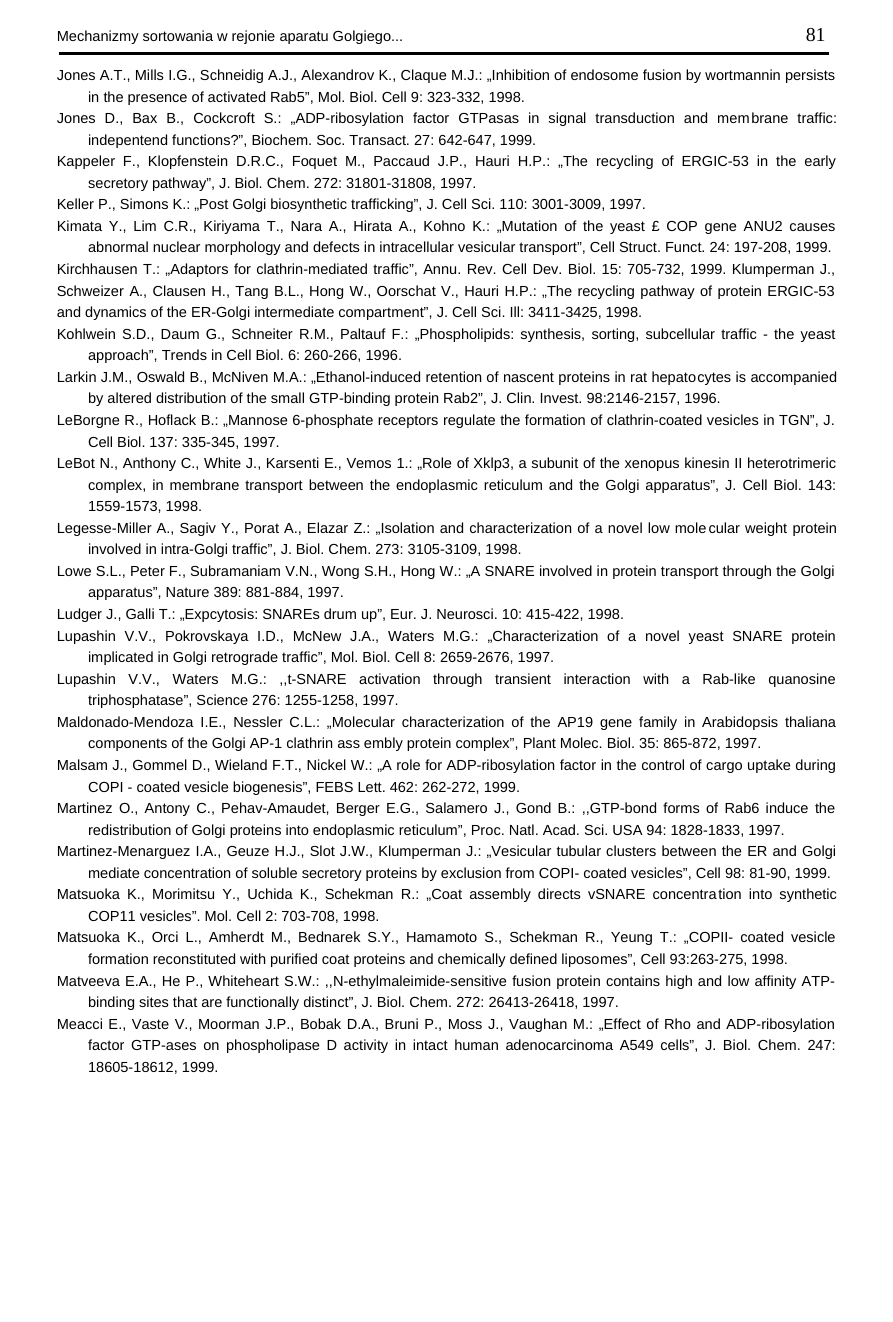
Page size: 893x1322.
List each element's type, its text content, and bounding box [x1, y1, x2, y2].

text Legesse-Miller A., Sagiv Y., Porat A., Elazar Z.: „Isolation and characterization of a novel low mole­cular weight protein involved in intra-Golgi traffic”, J. Biol. Chem. 273: 3105-3109, 1998. [57, 519, 837, 558]
text Martinez-Menarguez I.A., Geuze H.J., Slot J.W., Klumperman J.: „Vesicular tubular clusters between the ER and Golgi mediate concentration of soluble secretory proteins by exclusion from COPI- coated vesicles”, Cell 98: 81-90, 1999. [57, 843, 837, 881]
text Maldonado-Mendoza I.E., Nessler C.L.: „Molecular characterization of the AP19 gene family in Arabidopsis thaliana components of the Golgi AP-1 clathrin ass embly protein complex”, Plant Molec. Biol. 35: 865-872, 1997. [57, 713, 837, 752]
text Kappeler F., Klopfenstein D.R.C., Foquet M., Paccaud J.P., Hauri H.P.: „The recycling of ERGIC-53 in the early secretory pathway”, J. Biol. Chem. 272: 31801-31808, 1997. [57, 153, 837, 191]
text LeBorgne R., Hoflack B.: „Mannose 6-phosphate receptors regulate the formation of clathrin-coated vesicles in TGN”, J. Cell Biol. 137: 335-345, 1997. [57, 412, 837, 450]
text Jones D., Bax B., Cockcroft S.: „ADP-ribosylation factor GTPasas in signal transduction and mem­brane traffic: indepentend functions?”, Biochem. Soc. Transact. 27: 642-647, 1999. [57, 110, 837, 148]
text 81 [806, 23, 829, 46]
text LeBot N., Anthony C., White J., Karsenti E., Vemos 1.: „Role of Xklp3, a subunit of the xenopus kinesin II heterotrimeric complex, in membrane transport between the endoplasmic reticulum and the Golgi apparatus”, J. Cell Biol. 143: 1559-1573, 1998. [57, 455, 837, 515]
text Ludger J., Galli T.: „Expcytosis: SNAREs drum up”, Eur. J. Neurosci. 10: 415-422, 1998. [57, 606, 837, 622]
text Larkin J.M., Oswald B., McNiven M.A.: „Ethanol-induced retention of nascent proteins in rat hepato­cytes is accompanied by altered distribution of the small GTP-binding protein Rab2”, J. Clin. Invest. 98:2146-2157, 1996. [57, 368, 837, 407]
text Malsam J., Gommel D., Wieland F.T., Nickel W.: „A role for ADP-ribosylation factor in the control of cargo uptake during COPI - coated vesicle biogenesis”, FEBS Lett. 462: 262-272, 1999. [57, 757, 837, 795]
text Kimata Y., Lim C.R., Kiriyama T., Nara A., Hirata A., Kohno K.: „Mutation of the yeast £ COP gene ANU2 causes abnormal nuclear morphology and defects in intracellular vesicular transport”, Cell Struct. Funct. 24: 197-208, 1999. [57, 218, 837, 256]
text Keller P., Simons K.: „Post Golgi biosynthetic trafficking”, J. Cell Sci. 110: 3001-3009, 1997. [57, 196, 837, 213]
text Jones A.T., Mills I.G., Schneidig A.J., Alexandrov K., Claque M.J.: „Inhibition of endosome fusion by wortmannin persists in the presence of activated Rab5”, Mol. Biol. Cell 9: 323-332, 1998. [57, 67, 837, 105]
text Martinez O., Antony C., Pehav-Amaudet, Berger E.G., Salamero J., Gond B.: ,,GTP-bond forms of Rab6 induce the redistribution of Golgi proteins into endoplasmic reticulum”, Proc. Natl. Acad. Sci. USA 94: 1828-1833, 1997. [57, 800, 837, 838]
text Lupashin V.V., Waters M.G.: ,,t-SNARE activation through transient interaction with a Rab-like quanosine triphosphatase”, Science 276: 1255-1258, 1997. [57, 670, 837, 709]
text Kohlwein S.D., Daum G., Schneiter R.M., Paltauf F.: „Phospholipids: synthesis, sorting, subcellular traffic - the yeast approach”, Trends in Cell Biol. 6: 260-266, 1996. [57, 325, 837, 364]
text Mechanizmy sortowania w rejonie aparatu Golgiego... [57, 28, 408, 44]
text Lowe S.L., Peter F., Subramaniam V.N., Wong S.H., Hong W.: „A SNARE involved in protein transport through the Golgi apparatus”, Nature 389: 881-884, 1997. [57, 563, 837, 601]
text Matveeva E.A., He P., Whiteheart S.W.: ,,N-ethylmaleimide-sensitive fusion protein contains high and low affinity ATP-binding sites that are functionally distinct”, J. Biol. Chem. 272: 26413-26418, 1997. [57, 972, 837, 1011]
text Lupashin V.V., Pokrovskaya I.D., McNew J.A., Waters M.G.: „Characterization of a novel yeast SNARE protein implicated in Golgi retrograde traffic”, Mol. Biol. Cell 8: 2659-2676, 1997. [57, 627, 837, 666]
text Kirchhausen T.: „Adaptors for clathrin-mediated traffic”, Annu. Rev. Cell Dev. Biol. 15: 705-732, 1999. Klumperman J., Schweizer A., Clausen H., Tang B.L., Hong W., Oorschat V., Hauri H.P.: „The recycling pathway of protein ERGIC-53 and dynamics of the ER-Golgi intermediate compart­ment”, J. Cell Sci. Ill: 3411-3425, 1998. [57, 261, 837, 321]
text Meacci E., Vaste V., Moorman J.P., Bobak D.A., Bruni P., Moss J., Vaughan M.: „Effect of Rho and ADP-ribosylation factor GTP-ases on phospholipase D activity in intact human adenocarcinoma A549 cells”, J. Biol. Chem. 247: 18605-18612, 1999. [57, 1015, 837, 1075]
text Matsuoka K., Morimitsu Y., Uchida K., Schekman R.: „Coat assembly directs vSNARE concentra­tion into synthetic COP11 vesicles”. Mol. Cell 2: 703-708, 1998. [57, 886, 837, 924]
text Matsuoka K., Orci L., Amherdt M., Bednarek S.Y., Hamamoto S., Schekman R., Yeung T.: „COPII- coated vesicle formation reconstituted with purified coat proteins and chemically defined liposo­mes”, Cell 93:263-275, 1998. [57, 929, 837, 967]
